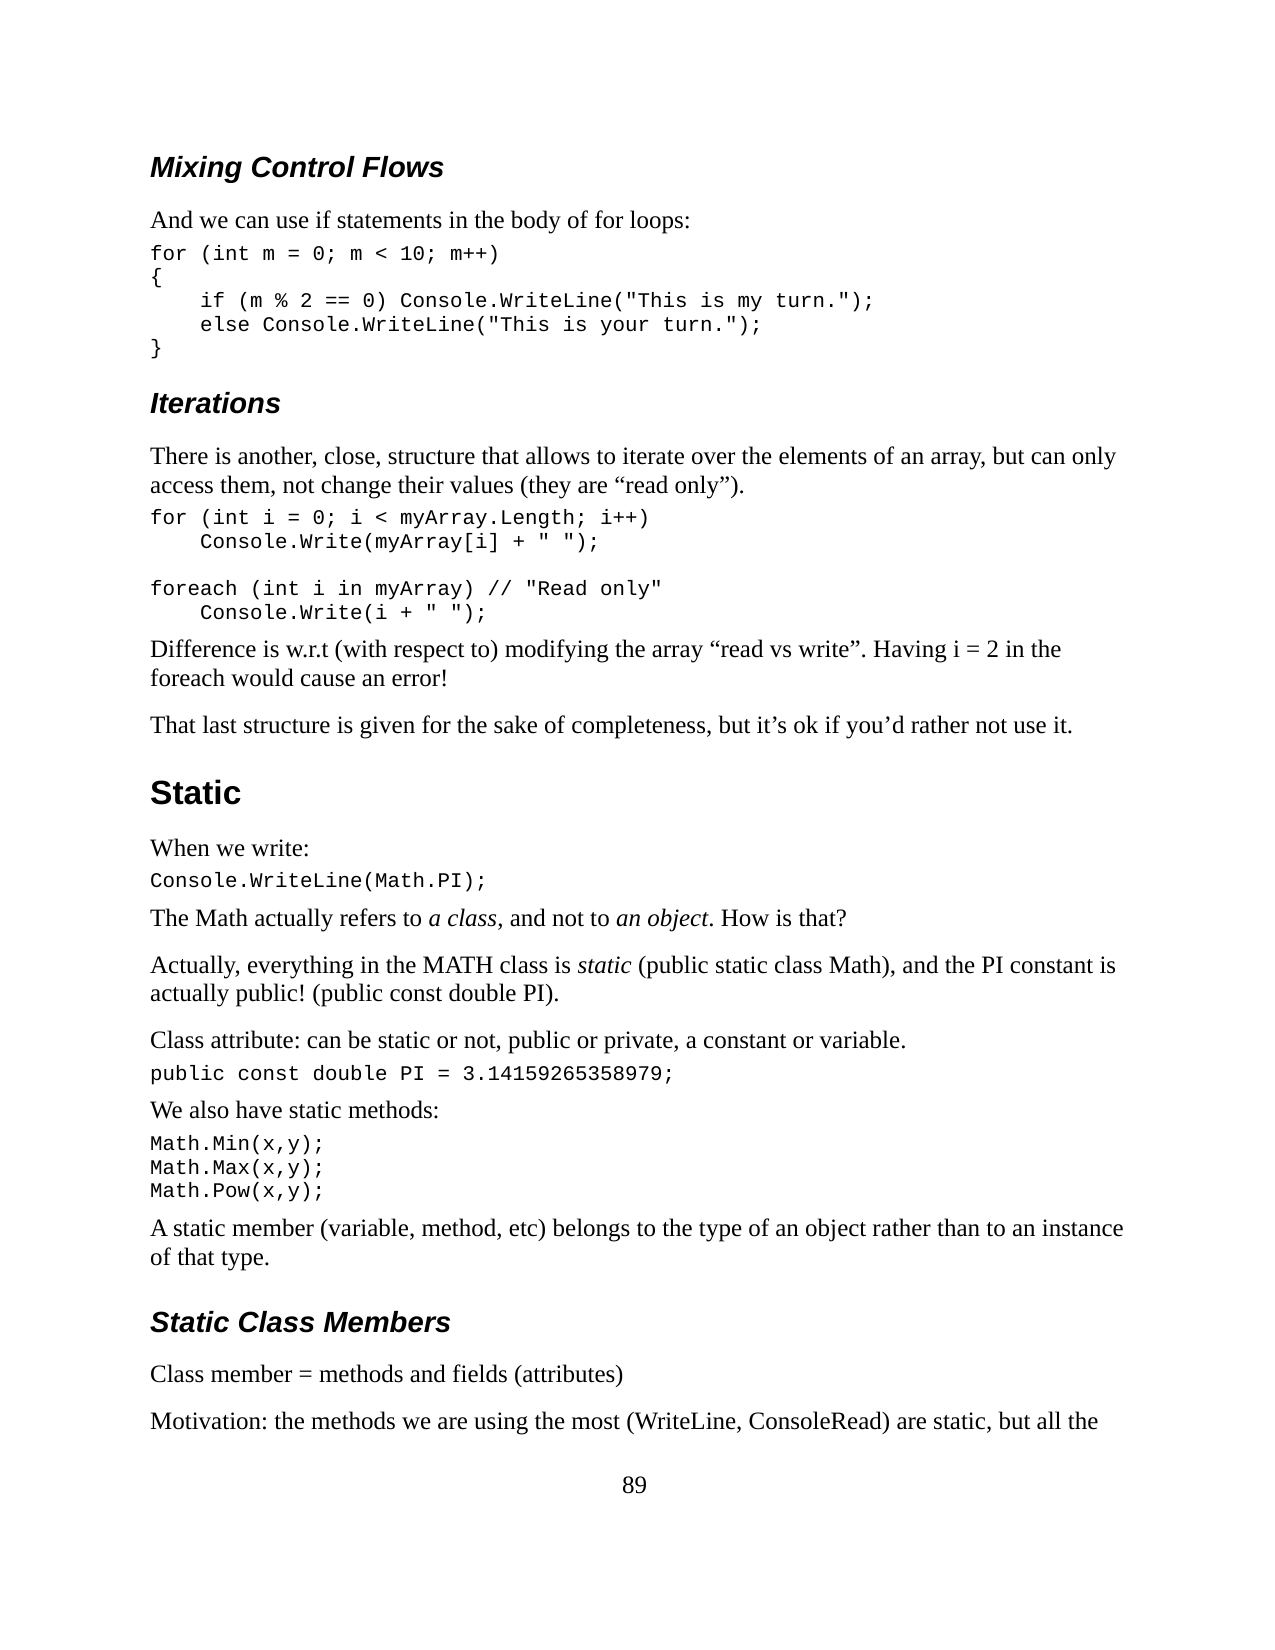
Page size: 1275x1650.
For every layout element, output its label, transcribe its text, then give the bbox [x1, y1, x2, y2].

subtitle Mixing Control Flows [150, 150, 1125, 183]
text Motivation: the methods we are using the most (WriteLine, ConsoleRead) are static, but all the [150, 1406, 1125, 1435]
text { [150, 266, 1125, 290]
text A static member (variable, method, etc) belongs to the type of an object rather than to an instance of that type. [150, 1213, 1125, 1271]
text for (int m = 0; m < 10; m++) [150, 243, 1125, 266]
text Class member = methods and fields (attributes) [150, 1359, 1125, 1388]
text There is another, close, structure that allows to iterate over the elements of an array, but can only access them, not change their values (they are “read only”). [150, 441, 1125, 498]
subtitle Static [150, 773, 1125, 811]
text Console.WriteLine(Math.PI); [150, 871, 1125, 894]
text That last structure is given for the sake of completeness, but it’s ok if you’d rather not use it. [150, 710, 1125, 739]
text } [150, 337, 1125, 361]
text And we can use if statements in the body of for loops: [150, 205, 1125, 234]
text else Console.WriteLine("This is your turn."); [150, 314, 1125, 337]
text Math.Max(x,y); [150, 1157, 1125, 1181]
text for (int i = 0; i < myArray.Length; i++) [150, 507, 1125, 531]
text foreach (int i in myArray) // "Read only" [150, 578, 1125, 602]
text public const double PI = 3.14159265358979; [150, 1063, 1125, 1087]
text Math.Pow(x,y); [150, 1181, 1125, 1204]
text We also have static methods: [150, 1096, 1125, 1124]
text Console.Write(i + " "); [150, 602, 1125, 626]
subtitle Static Class Members [150, 1304, 1125, 1338]
text When we write: [150, 833, 1125, 862]
text Class attribute: can be static or not, public or private, a constant or variable. [150, 1025, 1125, 1054]
text if (m % 2 == 0) Console.WriteLine("This is my turn."); [150, 290, 1125, 314]
text Console.Write(myArray[i] + " "); [150, 531, 1125, 555]
text Math.Min(x,y); [150, 1133, 1125, 1157]
text The Math actually refers to a class, and not to an object. How is that? [150, 903, 1125, 932]
subtitle Iterations [150, 386, 1125, 419]
text Difference is w.r.t (with respect to) modifying the array “read vs write”. Having i = 2 in the foreach would cause an error! [150, 634, 1125, 692]
text Actually, everything in the MATH class is static (public static class Math), and the PI constant is actually public! (public const double PI). [150, 950, 1125, 1007]
